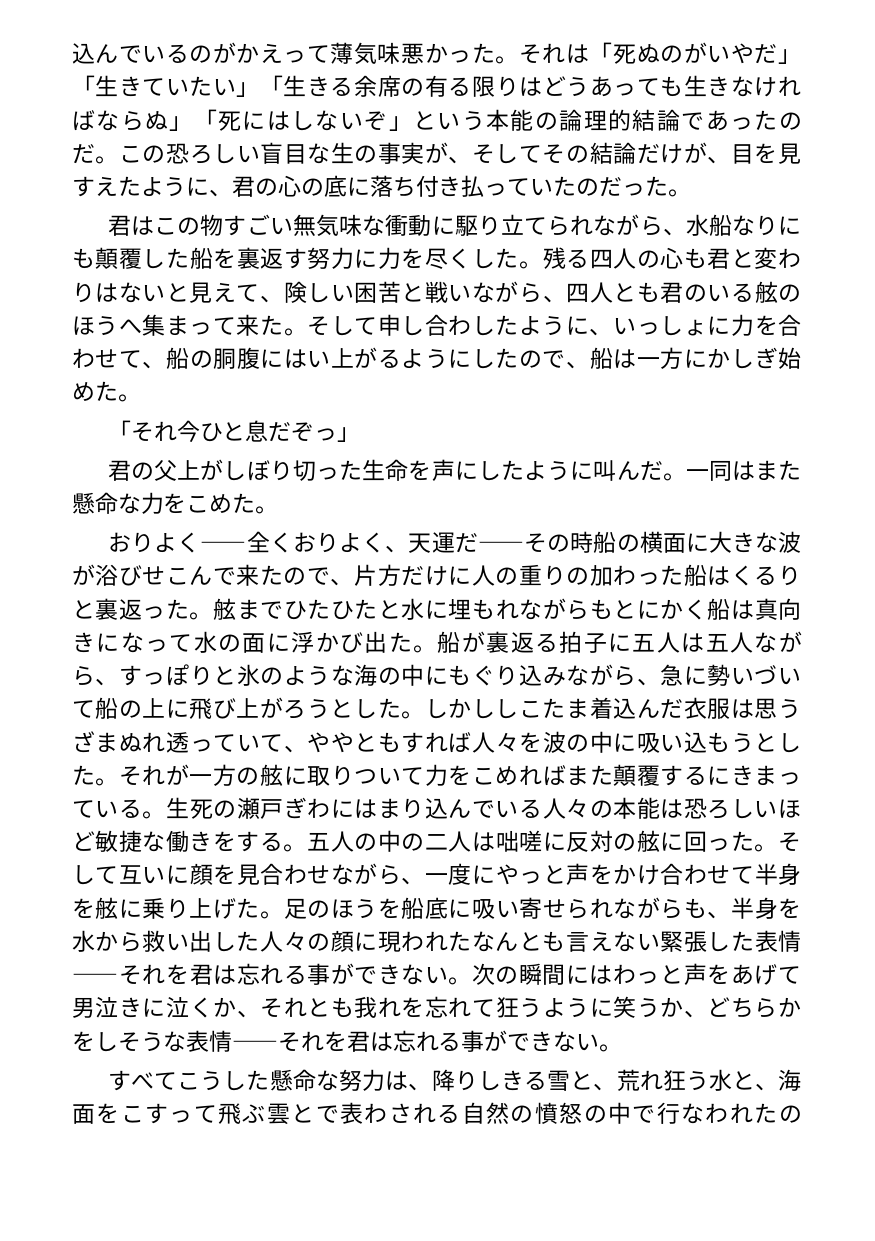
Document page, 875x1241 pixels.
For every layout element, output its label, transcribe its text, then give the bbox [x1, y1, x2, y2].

text 君の父上がしぼり切った生命を声にしたように叫んだ。一同はまた懸命な力をこめた。 [72, 453, 802, 519]
text おりよく――全くおりよく、天運だ――その時船の横面に大きな波が浴びせこんで来たので、片方だけに人の重りの加わった船はくるりと裏返った。舷までひたひたと水に埋もれながらもとにかく船は真向きになって水の面に浮かび出た。船が裏返る拍子に五人は五人ながら、すっぽりと氷のような海の中にもぐり込みながら、急に勢いづいて船の上に飛び上がろうとした。しかししこたま着込んだ衣服は思うざまぬれ透っていて、ややともすれば人々を波の中に吸い込もうとした。それが一方の舷に取りついて力をこめればまた顛覆するにきまっている。生死の瀬戸ぎわにはまり込んでいる人々の本能は恐ろしいほど敏捷な働きをする。五人の中の二人は咄嗟に反対の舷に回った。そして互いに顔を見合わせながら、一度にやっと声をかけ合わせて半身を舷に乗り上げた。足のほうを船底に吸い寄せられながらも、半身を水から救い出した人々の顔に現われたなんとも言えない緊張した表情――それを君は忘れる事ができない。次の瞬間にはわっと声をあげて男泣きに泣くか、それとも我れを忘れて狂うように笑うか、どちらかをしそうな表情――それを君は忘れる事ができない。 [72, 525, 802, 1057]
text 君はこの物すごい無気味な衝動に駆り立てられながら、水船なりにも顛覆した船を裏返す努力に力を尽くした。残る四人の心も君と変わりはないと見えて、険しい困苦と戦いながら、四人とも君のいる舷のほうへ集まって来た。そして申し合わしたように、いっしょに力を合わせて、船の胴腹にはい上がるようにしたので、船は一方にかしぎ始めた。 [72, 208, 802, 407]
text 「それ今ひと息だぞっ」 [72, 413, 802, 447]
text 込んでいるのがかえって薄気味悪かった。それは「死ぬのがいやだ」「生きていたい」「生きる余席の有る限りはどうあっても生きなければならぬ」「死にはしないぞ」という本能の論理的結論であったのだ。この恐ろしい盲目な生の事実が、そしてその結論だけが、目を見すえたように、君の心の底に落ち付き払っていたのだった。 [72, 36, 802, 202]
text すべてこうした懸命な努力は、降りしきる雪と、荒れ狂う水と、海面をこすって飛ぶ雲とで表わされる自然の憤怒の中で行なわれたの [72, 1063, 802, 1129]
